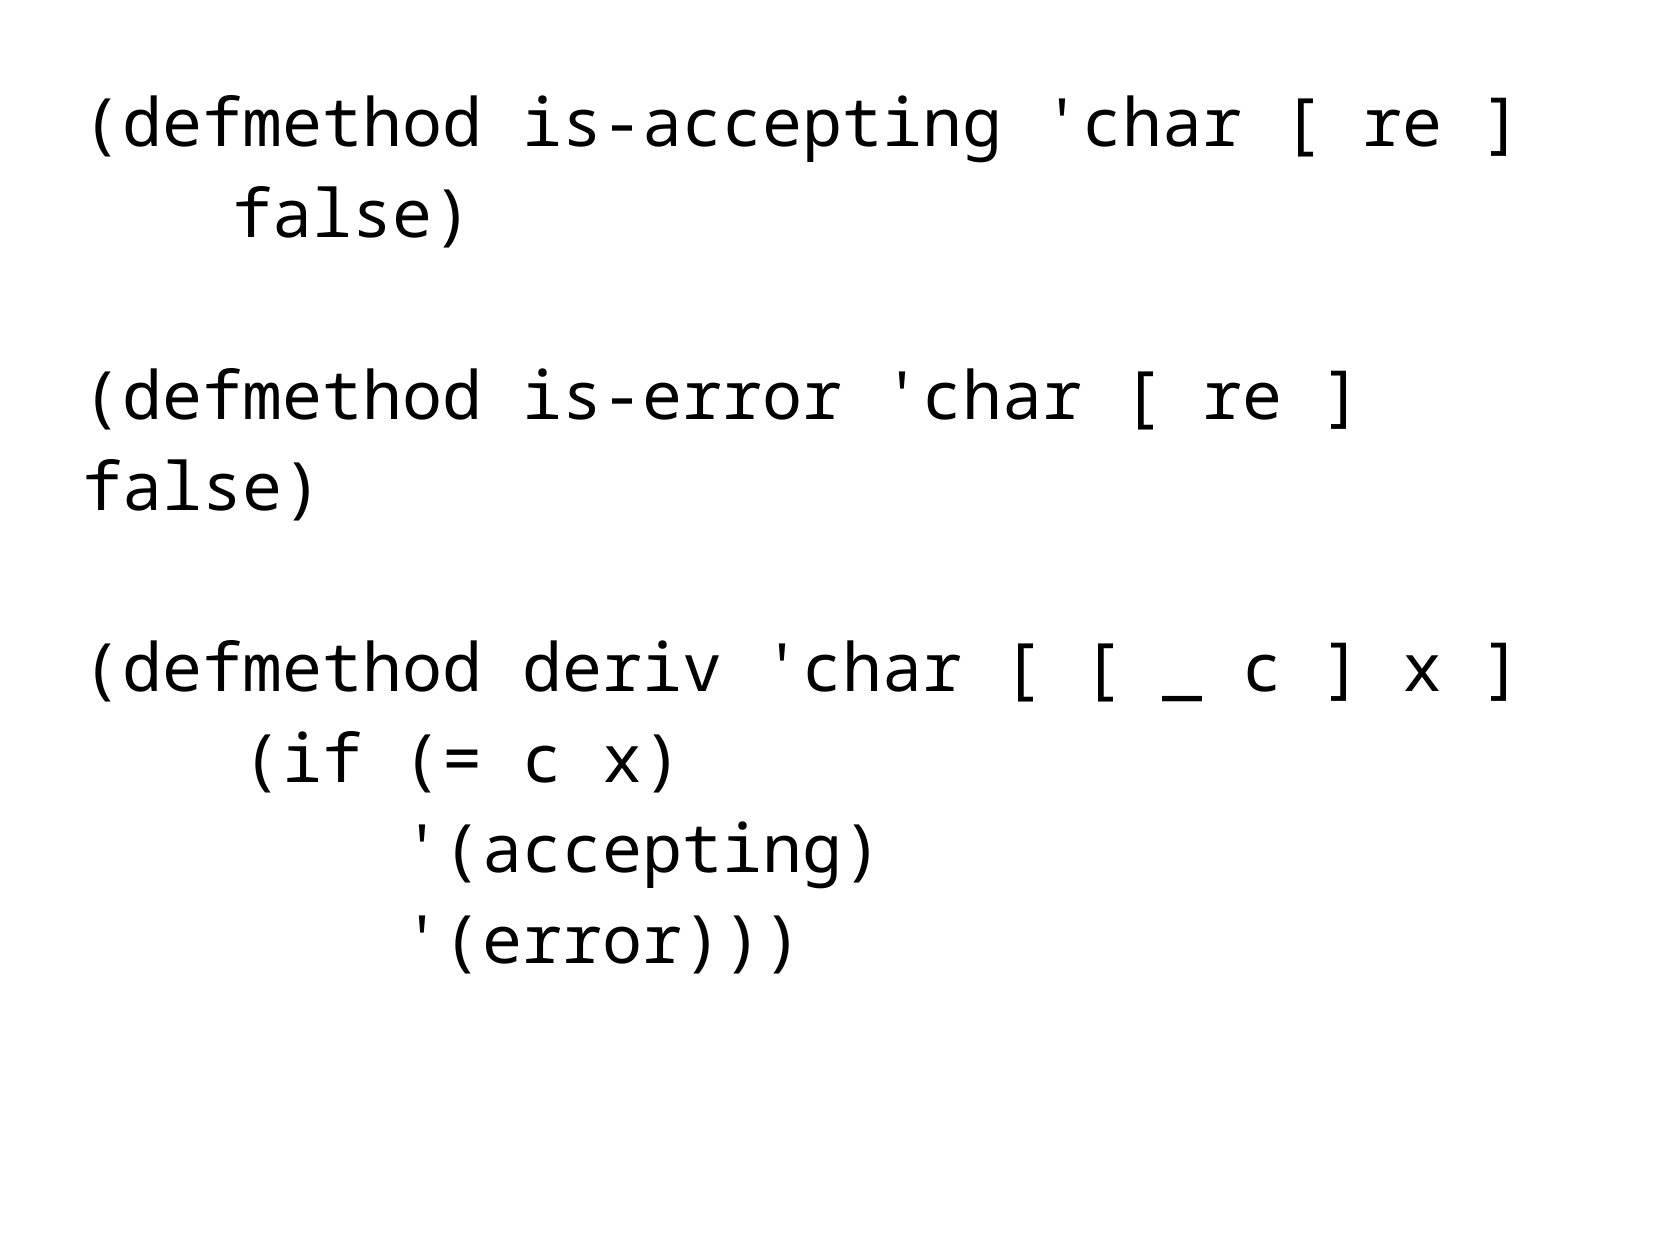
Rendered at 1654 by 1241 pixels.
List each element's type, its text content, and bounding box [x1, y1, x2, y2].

subtitle (defmethod is-accepting 'char [ re ] false) (defmethod is-error 'char [ re ] false) (defmethod deriv 'char [ [ _ c ] x ] (if (= c x) '(accepting) '(error))) [82, 49, 1571, 1010]
